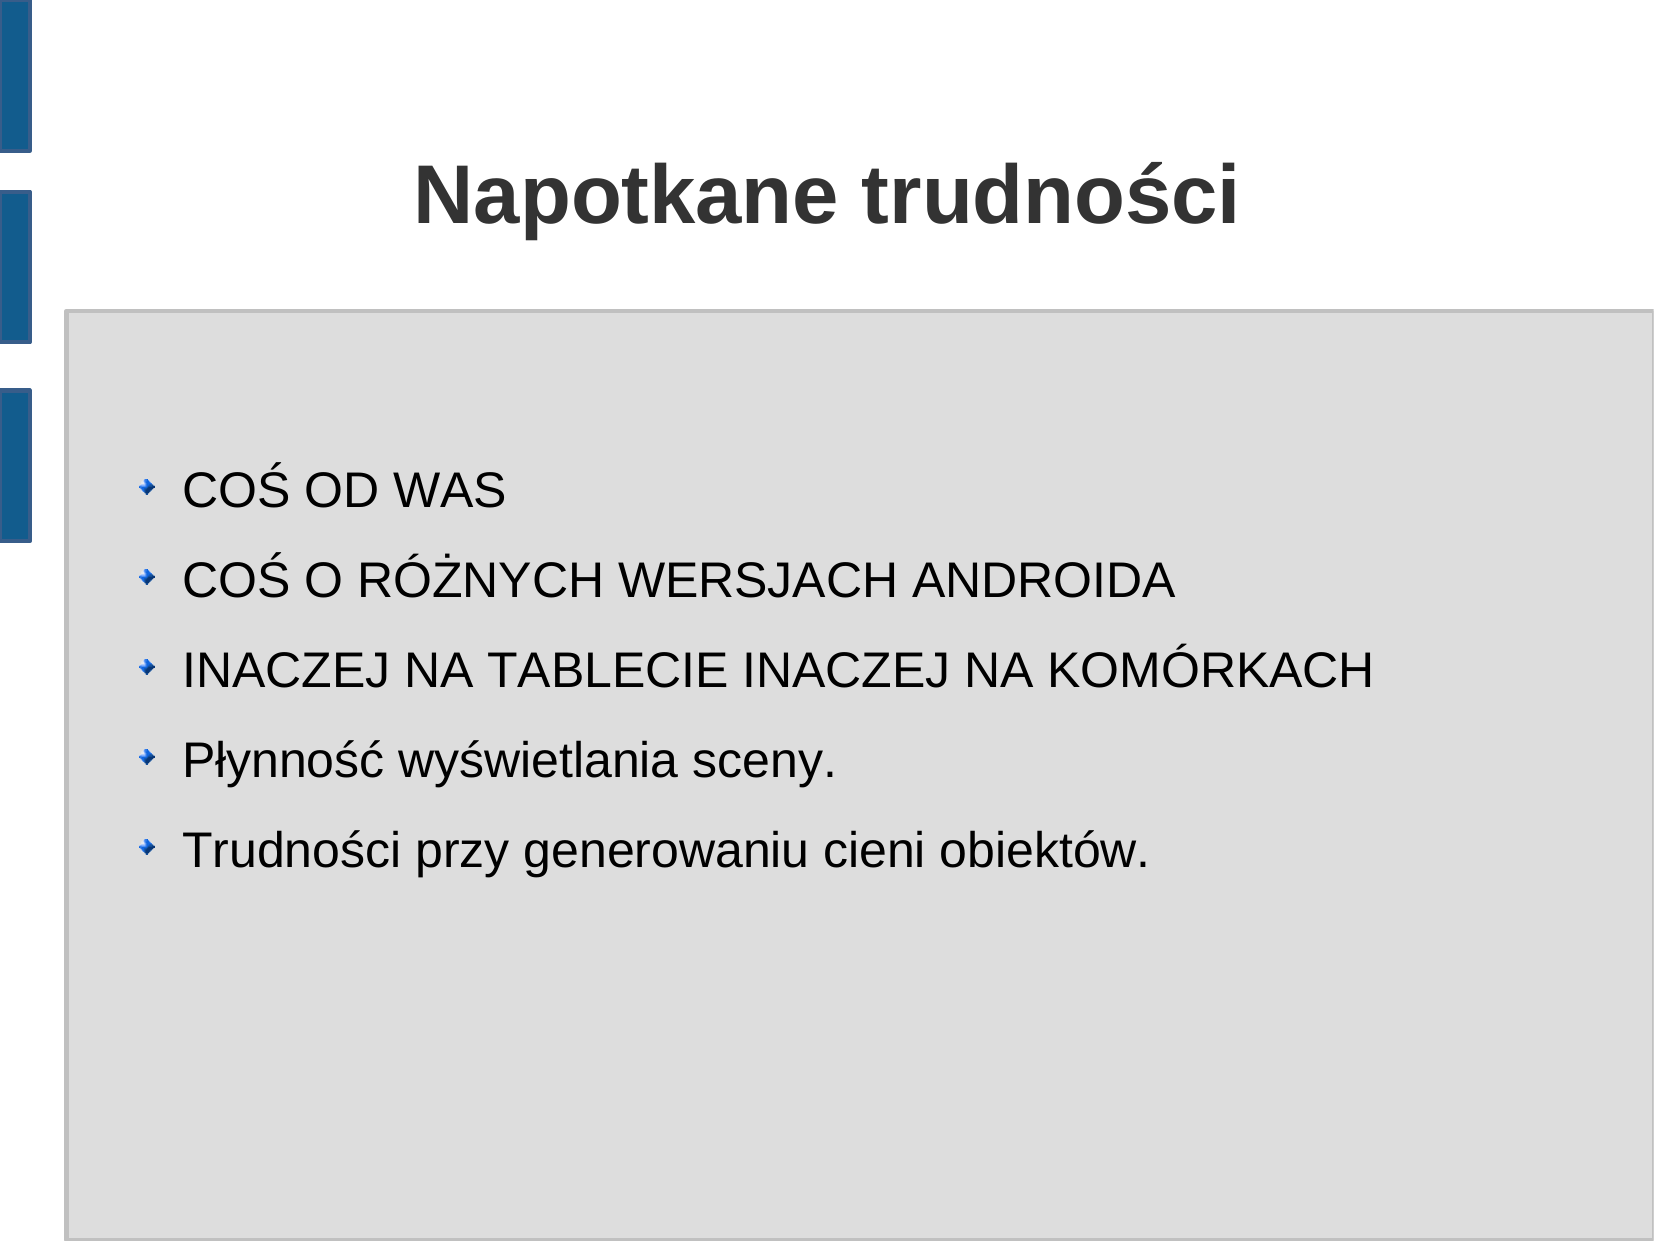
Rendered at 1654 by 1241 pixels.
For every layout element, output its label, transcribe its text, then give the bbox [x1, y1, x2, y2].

list COŚ OD WAS COŚ O RÓŻNYCH WERSJACH ANDROIDA INACZEJ NA TABLECIE INACZEJ NA KOMÓRKACH Płynność wyświetlania sceny. Trudności przy generowaniu cieni obiektów. [121, 307, 1534, 1170]
title Napotkane trudności [121, 91, 1534, 299]
